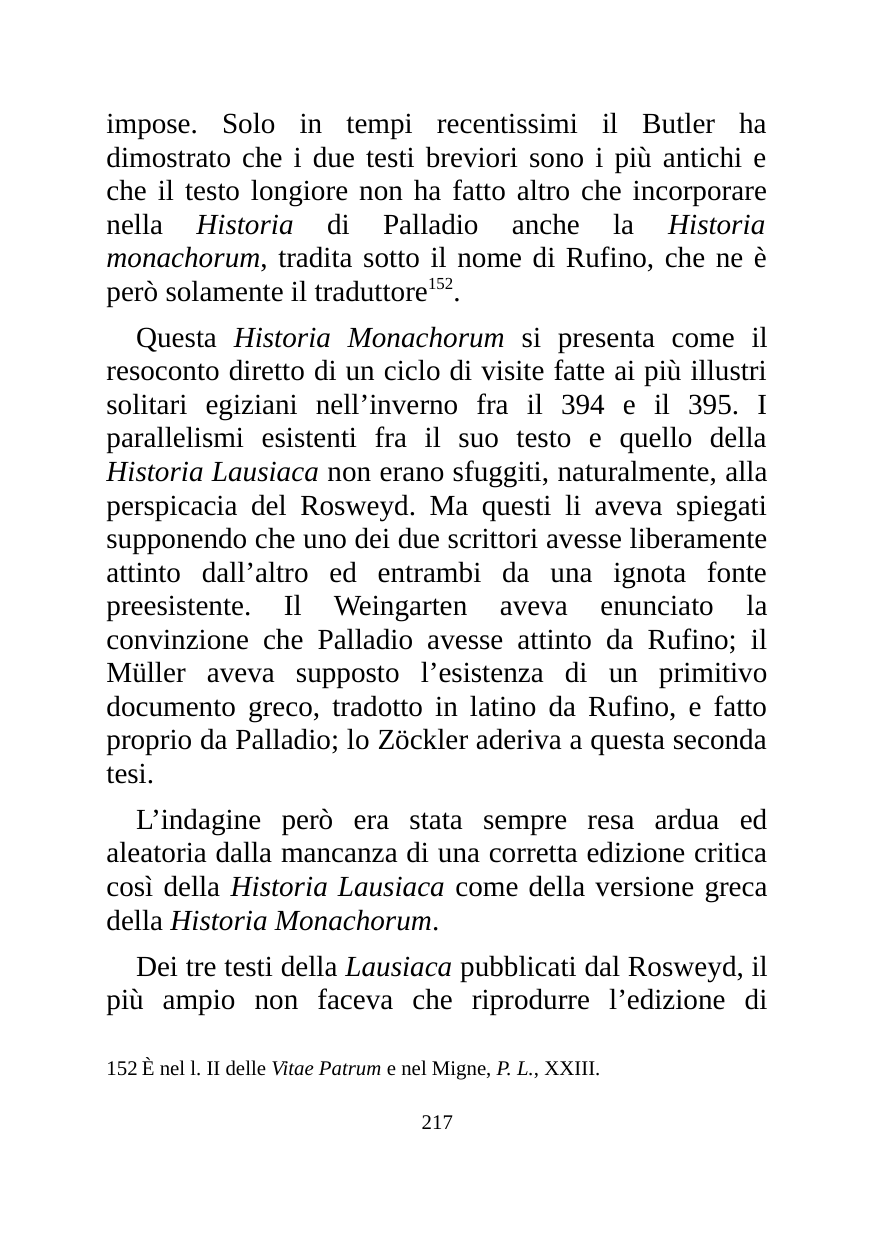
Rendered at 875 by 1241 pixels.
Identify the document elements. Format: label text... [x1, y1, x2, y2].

text Dei tre testi della Lausiaca pubblicati dal Rosweyd, il più ampio non faceva che riprodurre l’edizione di [106, 949, 768, 1016]
text impose. Solo in tempi recentissimi il Butler ha dimostrato che i due testi breviori sono i più antichi e che il testo longiore non ha fatto altro che incorporare nella Historia di Palladio anche la Historia monachorum, tradita sotto il nome di Rufino, che ne è però solamente il traduttore. [106, 106, 768, 307]
text Questa Historia Monachorum si presenta come il resoconto diretto di un ciclo di visite fatte ai più illustri solitari egiziani nell’inverno fra il 394 e il 395. I parallelismi esistenti fra il suo testo e quello della Historia Lausiaca non erano sfuggiti, naturalmente, alla perspicacia del Rosweyd. Ma questi li aveva spiegati supponendo che uno dei due scrittori avesse liberamente attinto dall’altro ed entrambi da una ignota fonte preesistente. Il Weingarten aveva enunciato la convinzione che Palladio avesse attinto da Rufino; il Müller aveva supposto l’esistenza di un primitivo documento greco, tradotto in latino da Rufino, e fatto proprio da Palladio; lo Zöckler aderiva a questa seconda tesi. [106, 320, 768, 789]
text È nel l. II delle Vitae Patrum e nel Migne, P. L., XXIII. [106, 1056, 768, 1080]
text L’indagine però era stata sempre resa ardua ed aleatoria dalla mancanza di una corretta edizione critica così della Historia Lausiaca come della versione greca della Historia Monachorum. [106, 802, 768, 936]
